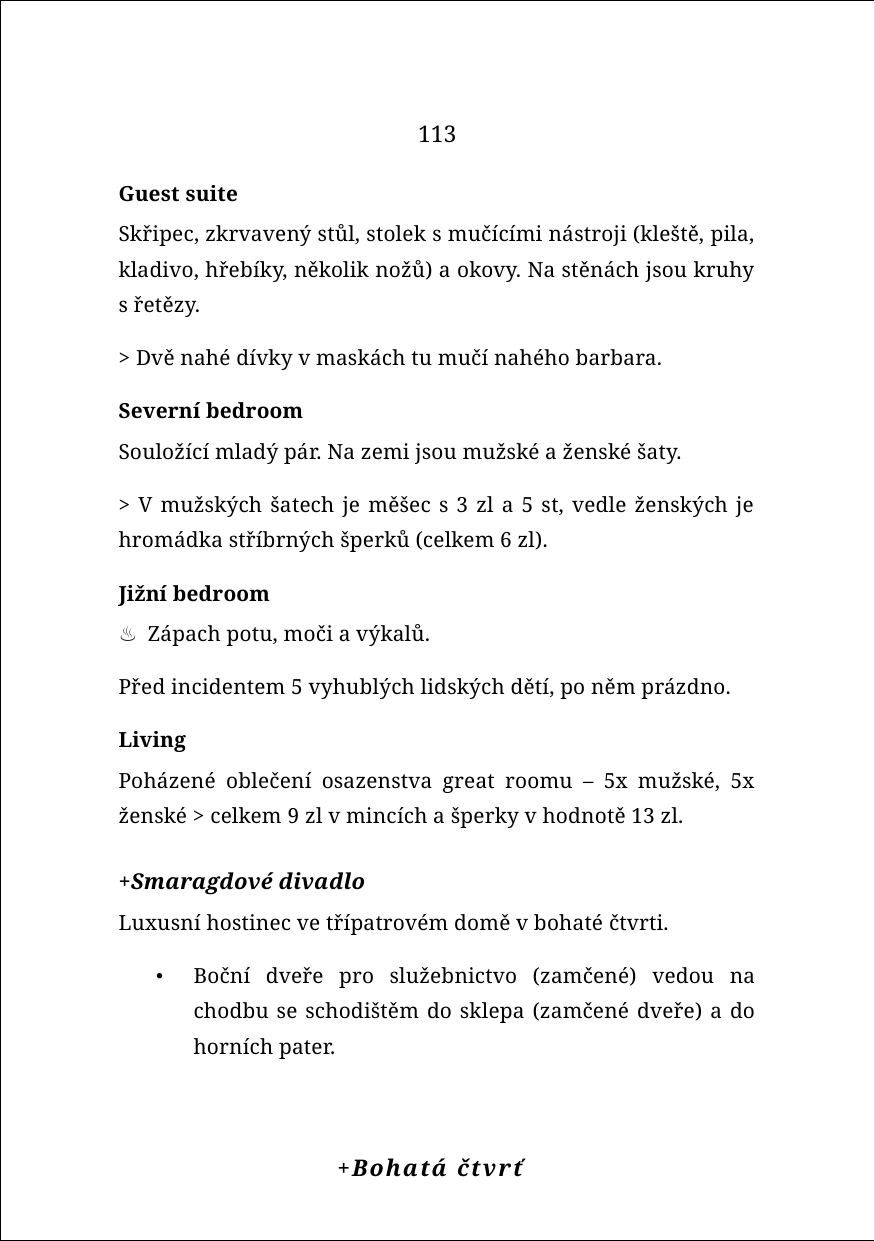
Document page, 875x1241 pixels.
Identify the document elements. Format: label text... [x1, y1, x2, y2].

text Souložící mladý pár. Na zemi jsou mužské a ženské šaty. [118, 437, 756, 465]
text Před incidentem 5 vyhublých lidských dětí, po něm prázdno. [118, 672, 756, 701]
subtitle Jižní bedroom [118, 579, 756, 607]
text ♨ Zápach potu, moči a výkalů. [118, 619, 756, 647]
text > Dvě nahé dívky v maskách tu mučí nahého barbara. [118, 343, 756, 372]
text Luxusní hostinec ve třípatrovém domě v bohaté čtvrti. [118, 908, 756, 936]
subtitle +Smaragdové divadlo [118, 866, 756, 896]
text Poházené oblečení osazenstva great roomu – 5x mužské, 5x ženské > celkem 9 zl v mincích a šperky v hodnotě 13 zl. [118, 766, 756, 830]
text > V mužských šatech je měšec s 3 zl a 5 st, vedle ženských je hromádka stříbrných šperků (celkem 6 zl). [118, 490, 756, 554]
text Skřipec, zkrvavený stůl, stolek s mučícími nástroji (kleště, pila, kladivo, hřebíky, několik nožů) a okovy. Na stěnách jsou kruhy s řetězy. [118, 219, 756, 319]
subtitle Severní bedroom [118, 397, 756, 425]
subtitle Guest suite [118, 179, 756, 207]
list Boční dveře pro služebnictvo (zamčené) vedou na chodbu se schodištěm do sklepa (zamčené dveře) a do horních pater. [156, 961, 756, 1061]
subtitle Living [118, 726, 756, 754]
